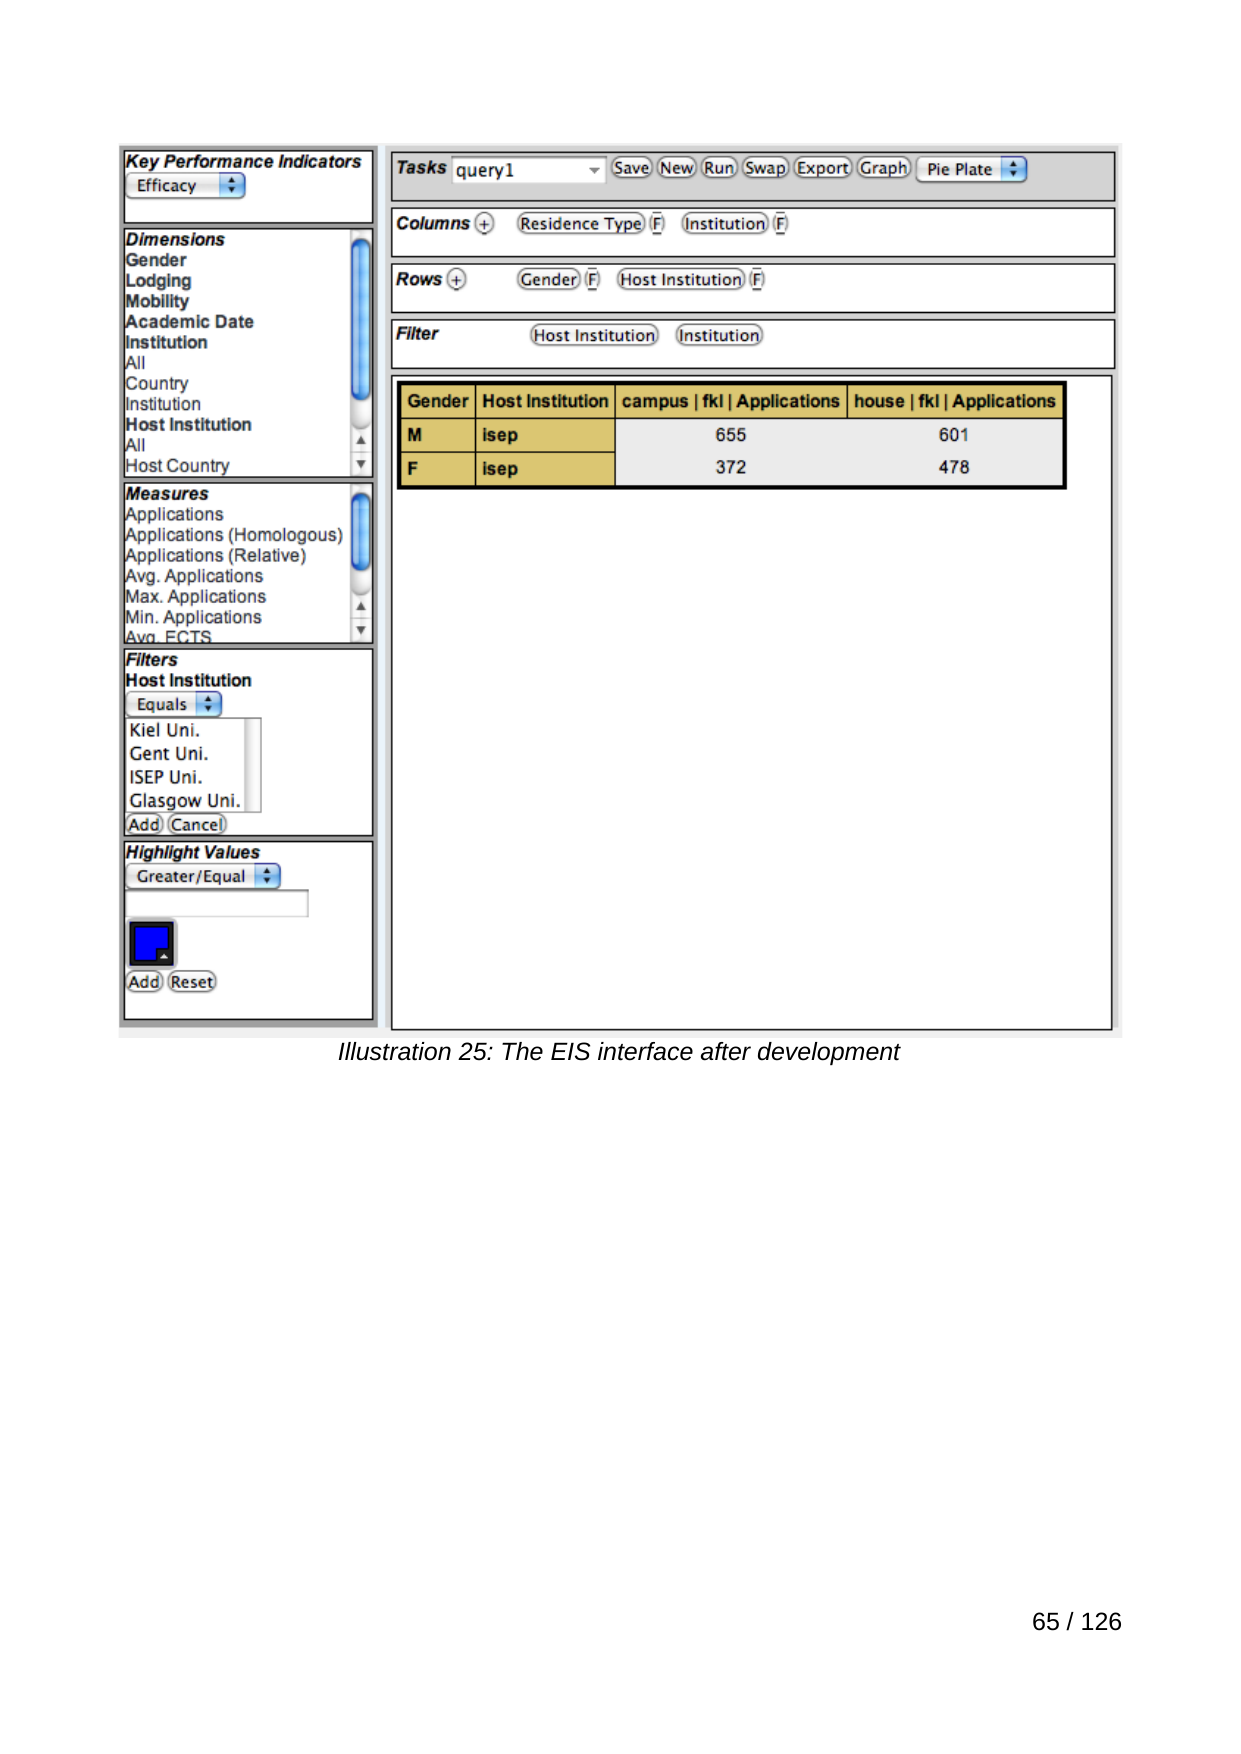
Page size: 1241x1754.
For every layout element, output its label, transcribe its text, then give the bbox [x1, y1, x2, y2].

text Illustration 25: The EIS interface after development [118, 1038, 1122, 1066]
picture [118, 143, 1123, 1038]
